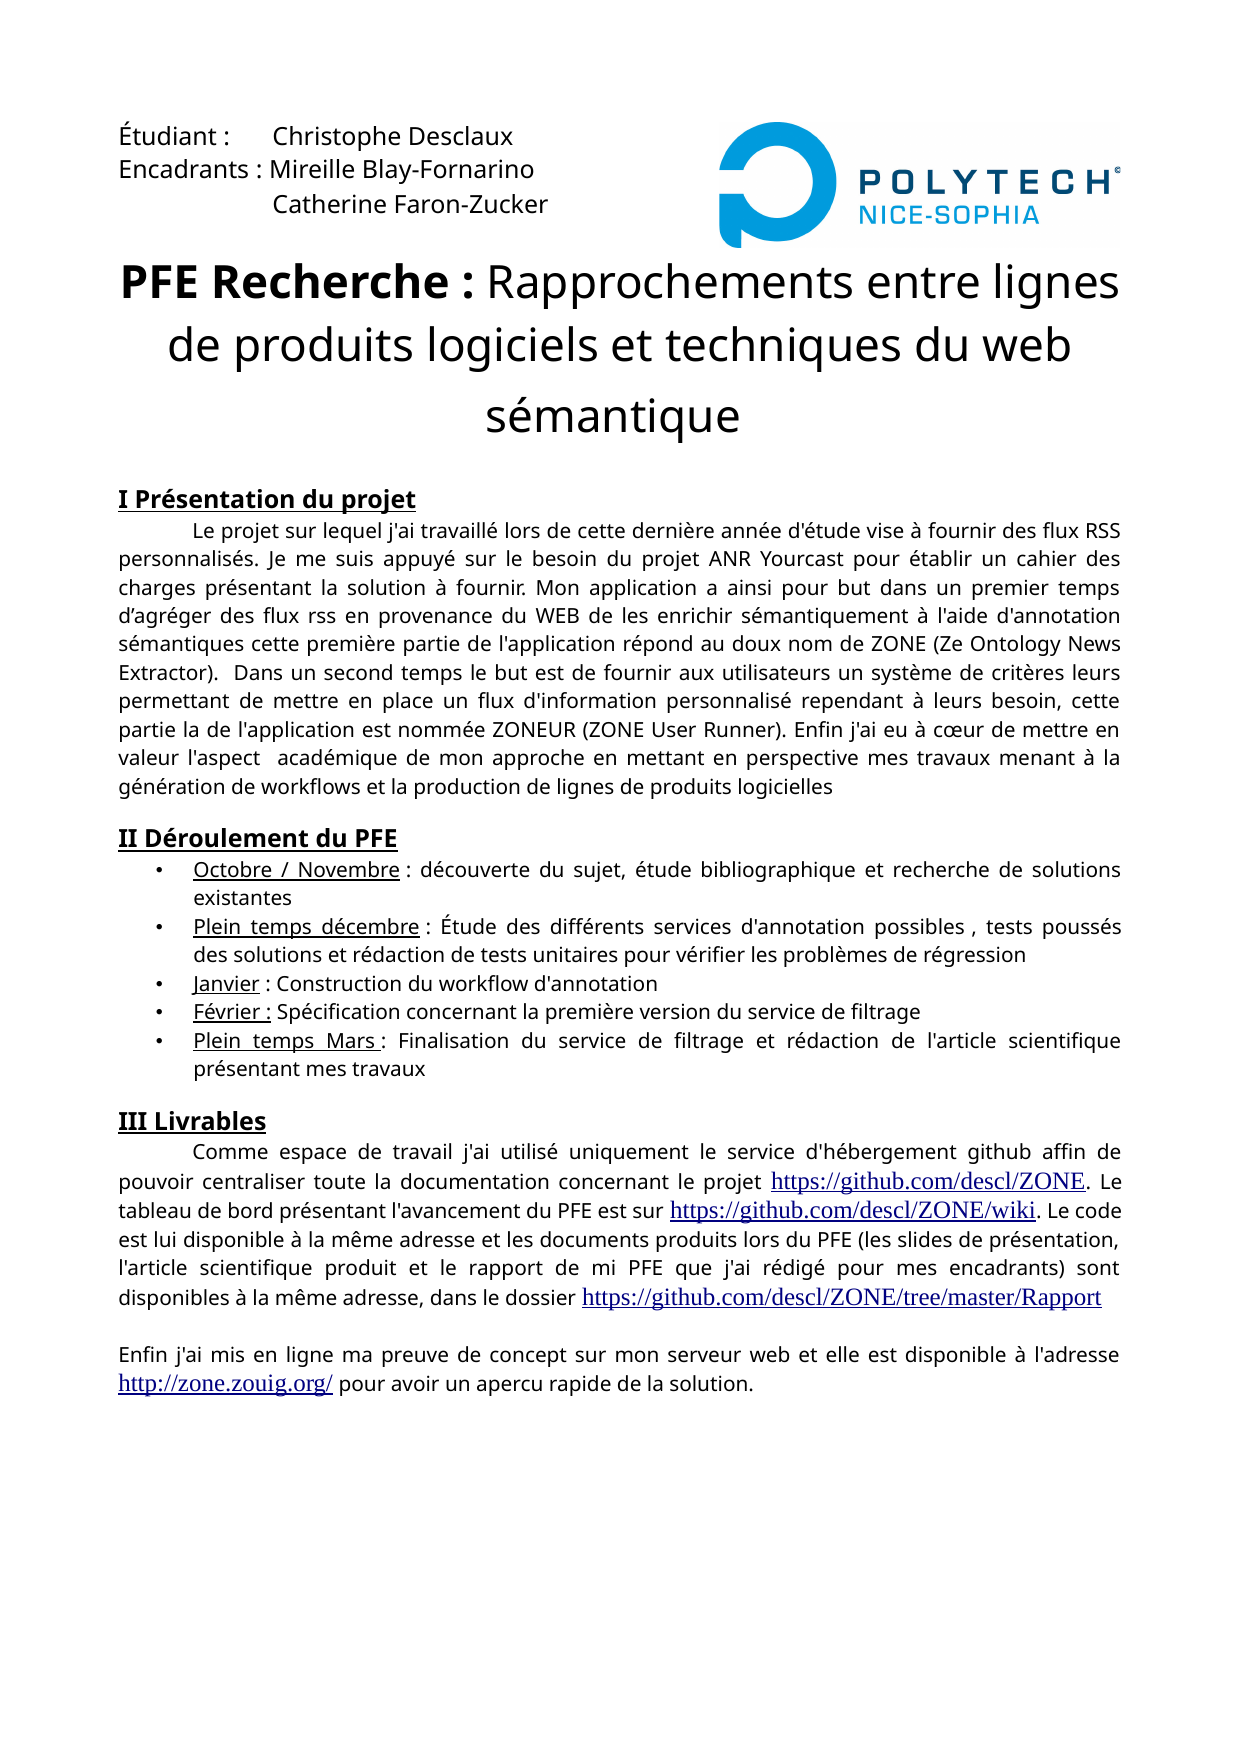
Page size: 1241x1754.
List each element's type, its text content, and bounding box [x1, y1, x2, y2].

text Enfin j'ai mis en ligne ma preuve de concept sur mon serveur web et elle est disponible à l'adresse http://zone.zouig.org/ pour avoir un apercu rapide de la solution. [118, 1340, 1122, 1398]
text I Présentation du projet [118, 482, 1122, 516]
text Comme espace de travail j'ai utilisé uniquement le service d'hébergement github affin de pouvoir centraliser toute la documentation concernant le projet https://github.com/descl/ZONE. Le tableau de bord présentant l'avancement du PFE est sur https://github.com/descl/ZONE/wiki. Le code est lui disponible à la même adresse et les documents produits lors du PFE (les slides de présentation, l'article scientifique produit et le rapport de mi PFE que j'ai rédigé pour mes encadrants) sont disponibles à la même adresse, dans le dossier https://github.com/descl/ZONE/tree/master/Rapport [118, 1137, 1122, 1311]
text Étudiant : Christophe Desclaux [118, 118, 1122, 152]
text PFE Recherche : Rapprochements entre lignes de produits logiciels et techniques du web sémantique [118, 250, 1122, 448]
text III Livrables [118, 1103, 1122, 1137]
list Plein temps Mars : Finalisation du service de filtrage et rédaction de l'article scientifique présentant mes travaux [156, 1026, 1122, 1083]
list Plein temps décembre : Étude des différents services d'annotation possibles , tests poussés des solutions et rédaction de tests unitaires pour vérifier les problèmes de régression [156, 912, 1122, 969]
text Encadrants : Mireille Blay-Fornarino [118, 152, 719, 186]
list Octobre / Novembre : découverte du sujet, étude bibliographique et recherche de solutions existantes [156, 855, 1122, 912]
list Février : Spécification concernant la première version du service de filtrage [156, 997, 1122, 1026]
text Catherine Faron-Zucker [118, 186, 719, 220]
picture [719, 146, 812, 217]
picture [719, 234, 732, 248]
text Le projet sur lequel j'ai travaillé lors de cette dernière année d'étude vise à fournir des flux RSS personnalisés. Je me suis appuyé sur le besoin du projet ANR Yourcast pour établir un cahier des charges présentant la solution à fournir. Mon application a ainsi pour but dans un premier temps d’agréger des flux rss en provenance du WEB de les enrichir sémantiquement à l'aide d'annotation sémantiques cette première partie de l'application répond au doux nom de ZONE (Ze Ontology News Extractor). Dans un second temps le but est de fournir aux utilisateurs un système de critères leurs permettant de mettre en place un flux d'information personnalisé rependant à leurs besoin, cette partie la de l'application est nommée ZONEUR (ZONE User Runner). Enfin j'ai eu à cœur de mettre en valeur l'aspect académique de mon approche en mettant en perspective mes travaux menant à la génération de workflows et la production de lignes de produits logicielles [118, 516, 1122, 800]
picture [742, 122, 1121, 248]
picture [719, 122, 765, 165]
list Janvier : Construction du workflow d'annotation [156, 969, 1122, 997]
text II Déroulement du PFE [118, 821, 1122, 855]
